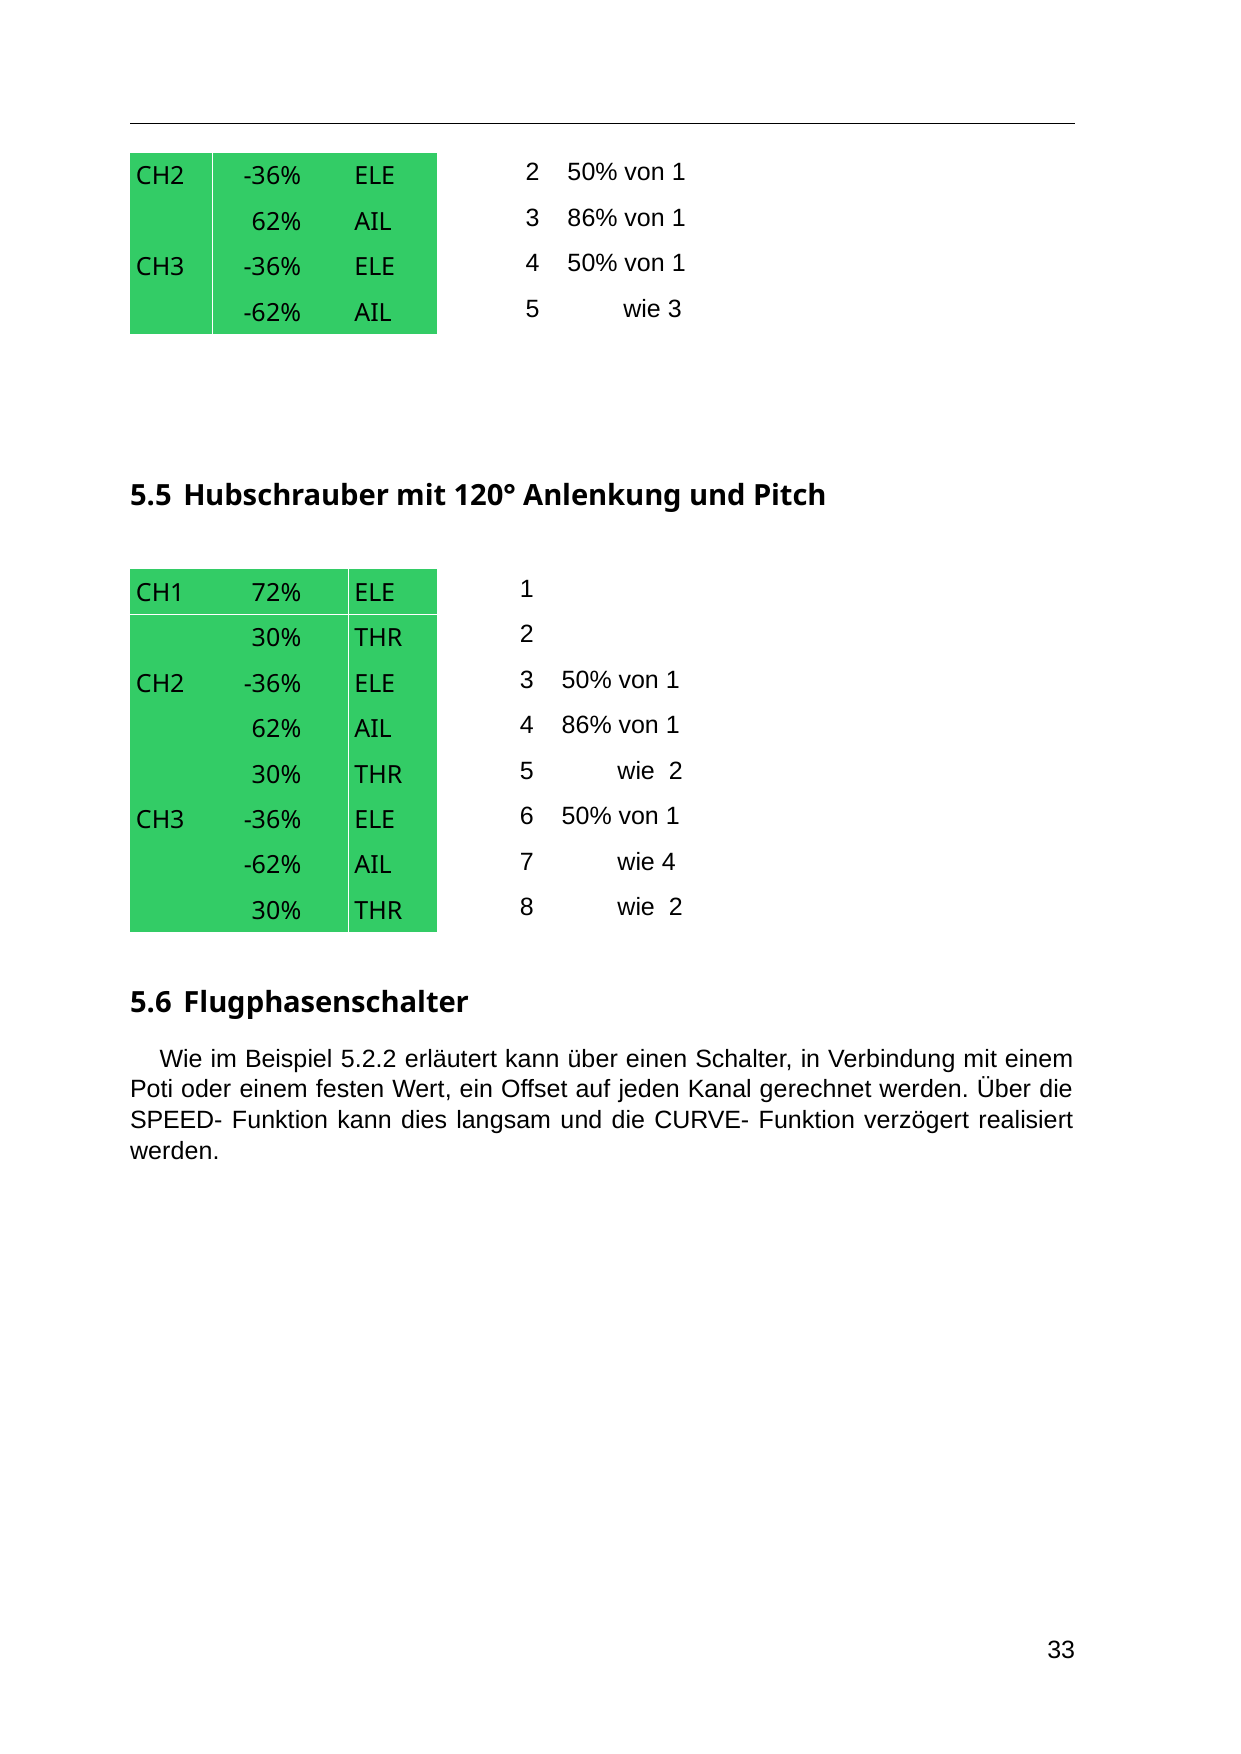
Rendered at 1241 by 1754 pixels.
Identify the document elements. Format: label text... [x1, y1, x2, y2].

table_cell ELE [348, 153, 437, 198]
table_cell CH2 [130, 660, 213, 705]
table_cell THR [349, 615, 437, 660]
table_cell [437, 842, 514, 887]
table_cell 5 wie 3 [520, 289, 1075, 334]
table_cell 30% [213, 887, 307, 932]
table_cell [130, 842, 213, 887]
table_cell 4 86% von 1 [514, 705, 1075, 751]
table_cell THR [349, 887, 437, 932]
table_cell 30% [213, 751, 307, 796]
table_cell ELE [349, 796, 437, 842]
table_header CH1 [130, 569, 213, 614]
table_cell [307, 243, 348, 289]
table_cell ELE [348, 243, 437, 289]
table_cell [437, 660, 514, 705]
table_cell 62% [213, 198, 307, 243]
table_header 1 [514, 569, 1075, 614]
table_cell [437, 198, 519, 243]
table_cell 6 50% von 1 [514, 796, 1075, 842]
table_cell [307, 660, 348, 705]
table_cell [437, 705, 514, 751]
table_cell [307, 842, 348, 887]
table_cell 3 86% von 1 [520, 198, 1075, 243]
table_cell [437, 887, 514, 932]
table_cell CH3 [130, 243, 212, 289]
table_cell [130, 198, 212, 243]
table_cell [307, 289, 348, 334]
table_cell -36% [213, 796, 307, 842]
table_cell [437, 796, 514, 842]
table_cell -36% [213, 243, 307, 289]
table_cell [437, 289, 519, 334]
table_cell CH2 [130, 153, 212, 198]
table_header [437, 569, 514, 614]
table_cell AIL [348, 198, 437, 243]
table_cell 2 50% von 1 [520, 153, 1075, 198]
table_cell [130, 289, 212, 334]
table_cell [437, 751, 514, 796]
table_header ELE [349, 569, 437, 614]
table_cell 2 [514, 615, 1075, 660]
table_cell 7 wie 4 [514, 842, 1075, 887]
text Wie im Beispiel 5.2.2 erläutert kann über einen Schalter, in Verbindung mit einem Poti oder einem festen Wert, ein Offset auf jeden Kanal gerechnet werden. Über die SPEED- Funktion kann dies langsam und die CURVE- Funktion verzögert realisiert werden. [130, 1044, 1075, 1165]
table_cell ELE [349, 660, 437, 705]
table_cell [130, 615, 213, 660]
table_header 72% [213, 569, 307, 614]
subtitle Flugphasenschalter [130, 981, 1075, 1020]
table_cell AIL [349, 842, 437, 887]
table_cell [130, 705, 213, 751]
table_cell [130, 887, 213, 932]
table_cell [437, 153, 519, 198]
table_cell [307, 887, 348, 932]
table_cell 8 wie 2 [514, 887, 1075, 932]
table_cell CH3 [130, 796, 213, 842]
table_cell 5 wie 2 [514, 751, 1075, 796]
table_cell AIL [348, 289, 437, 334]
table_cell -62% [213, 842, 307, 887]
table_cell [307, 153, 348, 198]
table_cell -62% [213, 289, 307, 334]
table_cell [307, 705, 348, 751]
table_cell AIL [349, 705, 437, 751]
table_cell [437, 243, 519, 289]
table_cell [307, 615, 348, 660]
table_cell 30% [213, 615, 307, 660]
table_cell [307, 198, 348, 243]
table_cell 4 50% von 1 [520, 243, 1075, 289]
subtitle Hubschrauber mit 120° Anlenkung und Pitch [130, 475, 1075, 514]
table_cell 3 50% von 1 [514, 660, 1075, 705]
table_header [307, 569, 348, 614]
table_cell -36% [213, 660, 307, 705]
table_cell THR [349, 751, 437, 796]
table_cell [437, 615, 514, 660]
table_cell 62% [213, 705, 307, 751]
table_cell [307, 751, 348, 796]
table_cell [130, 751, 213, 796]
table_cell -36% [213, 153, 307, 198]
table_cell [307, 796, 348, 842]
